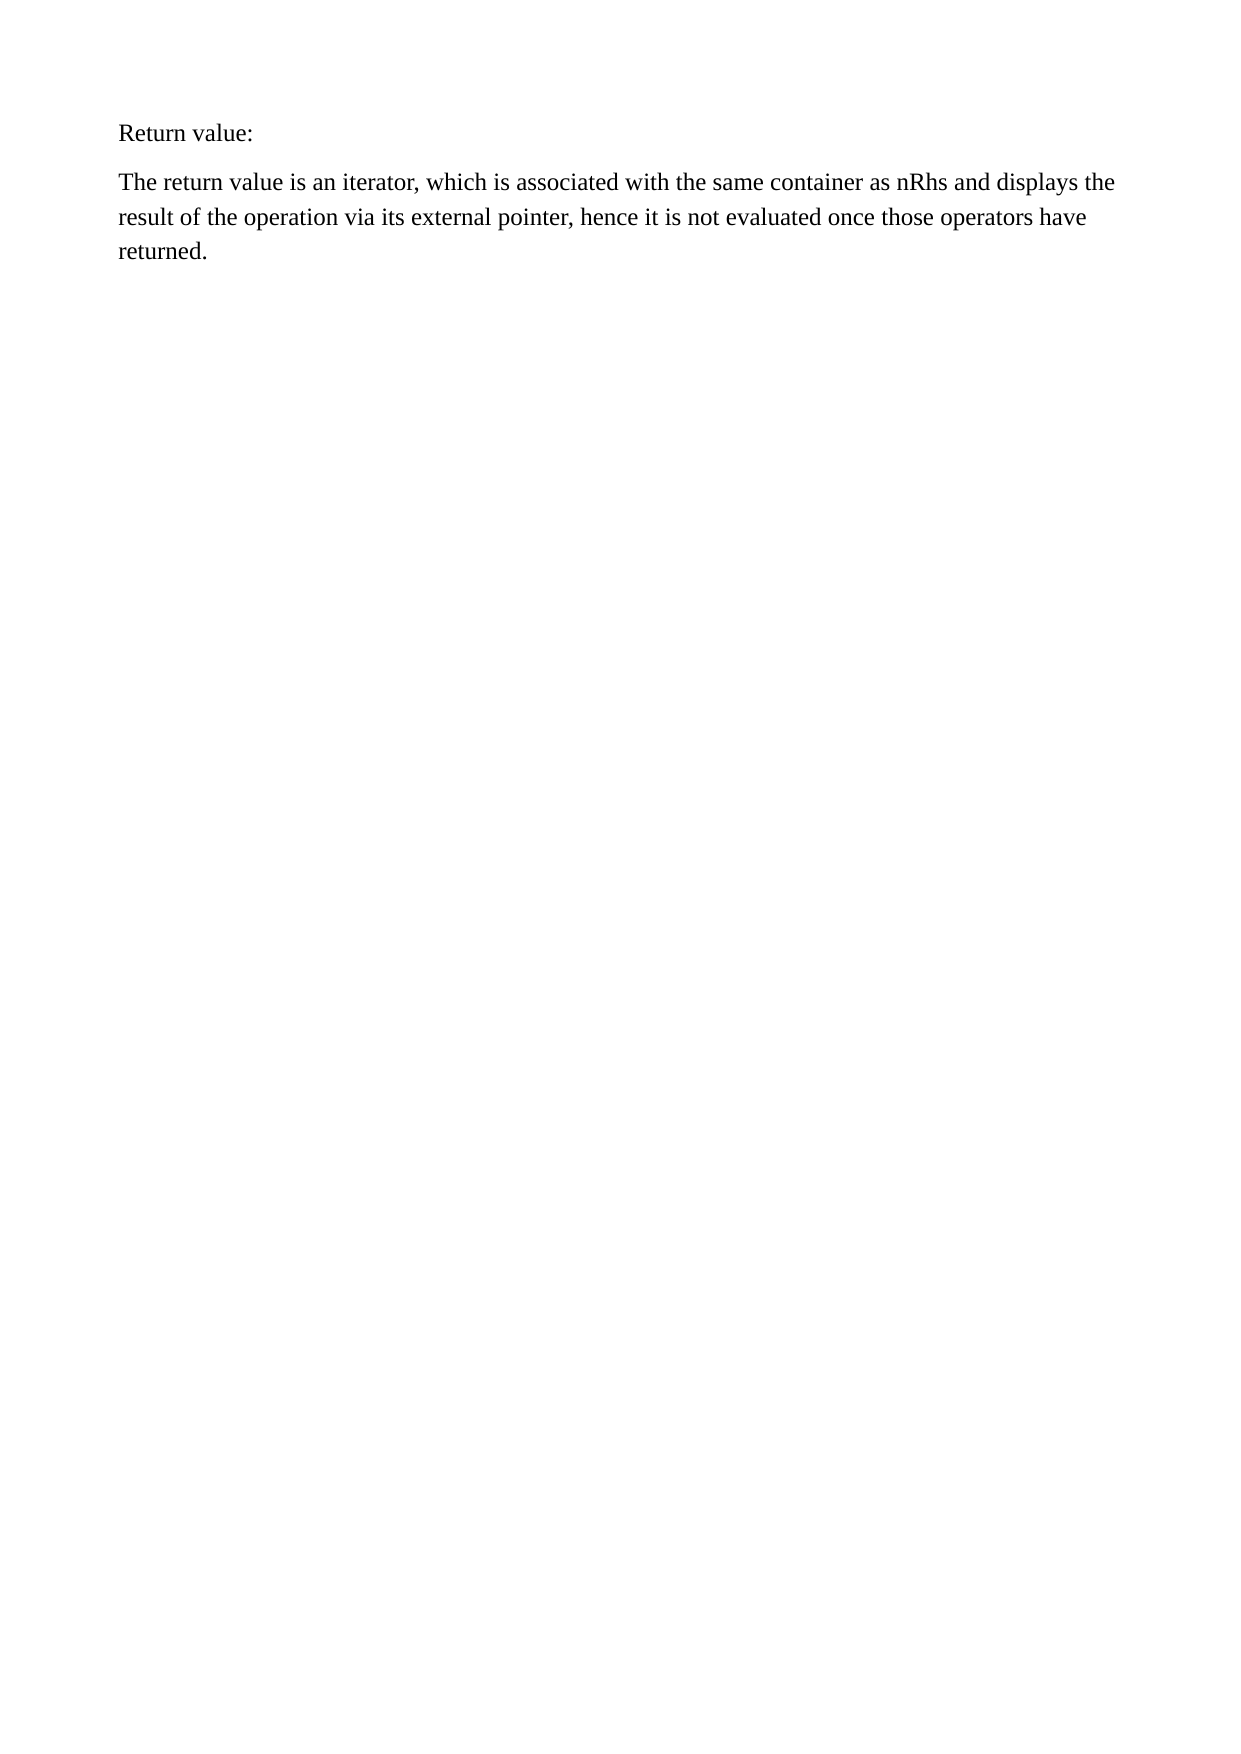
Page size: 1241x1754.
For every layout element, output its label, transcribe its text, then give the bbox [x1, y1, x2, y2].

text Return value: [118, 118, 1122, 147]
text The return value is an iterator, which is associated with the same container as nRhs and displays the result of the operation via its external pointer, hence it is not evaluated once those operators have returned. [118, 167, 1122, 265]
